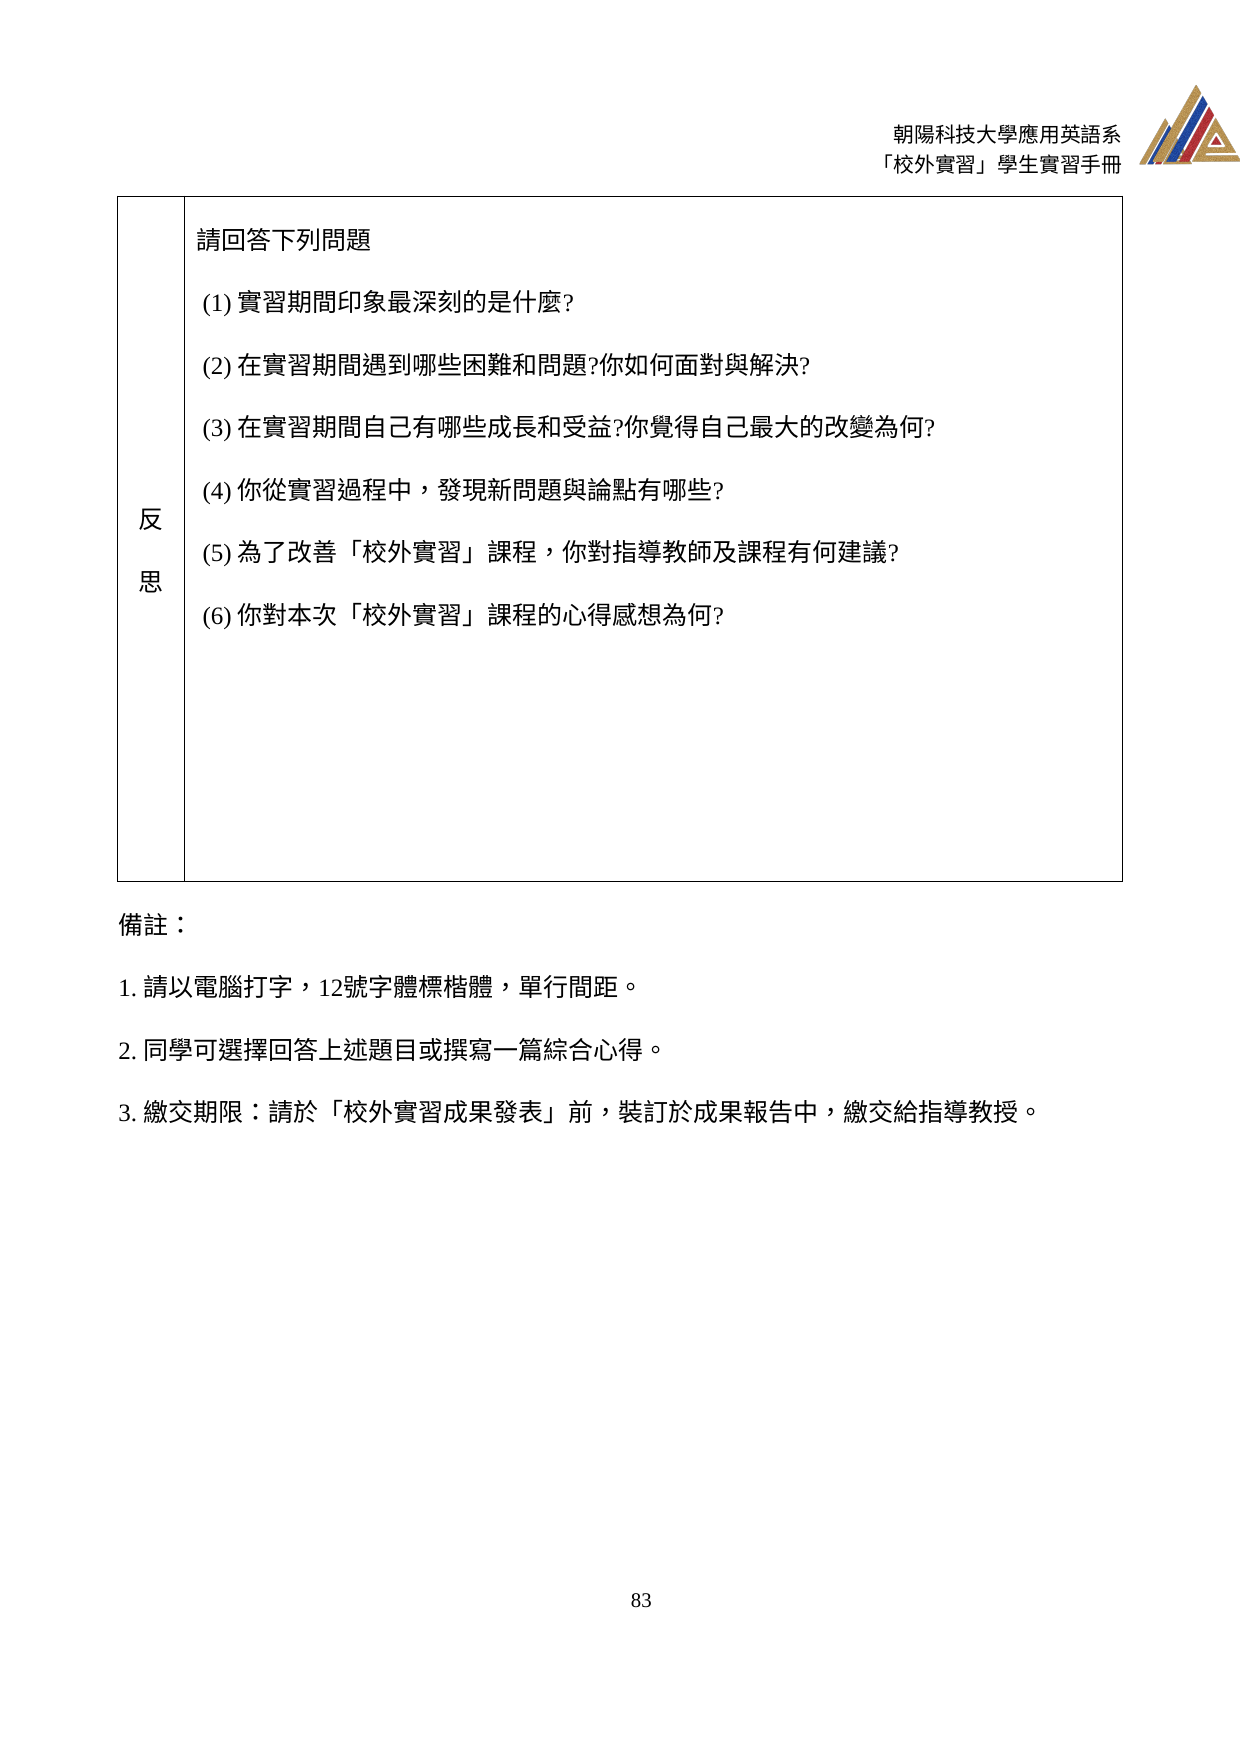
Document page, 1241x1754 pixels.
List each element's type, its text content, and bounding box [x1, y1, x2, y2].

text 1. 請以電腦打字，12號字體標楷體，單行間距。 [118, 944, 1122, 1007]
table_cell 請回答下列問題 (1) 實習期間印象最深刻的是什麼? (2) 在實習期間遇到哪些困難和問題?你如何面對與解決? (3) 在實習期間自己有哪些成長和受益?你覺得自己最大的改變為何? (4) 你從實習過程中，發現新問題與論點有哪些? (5) 為了改善「校外實習」課程，你對指導教師及課程有何建議? (6) 你對本次「校外實習」課程的心得感想為何? [185, 197, 1122, 881]
text 2. 同學可選擇回答上述題目或撰寫一篇綜合心得。 [118, 1007, 1122, 1069]
text 3. 繳交期限：請於「校外實習成果發表」前，裝訂於成果報告中，繳交給指導教授。 [118, 1069, 1122, 1132]
table_cell 反思 [118, 197, 184, 881]
text 備註： [118, 882, 1122, 944]
